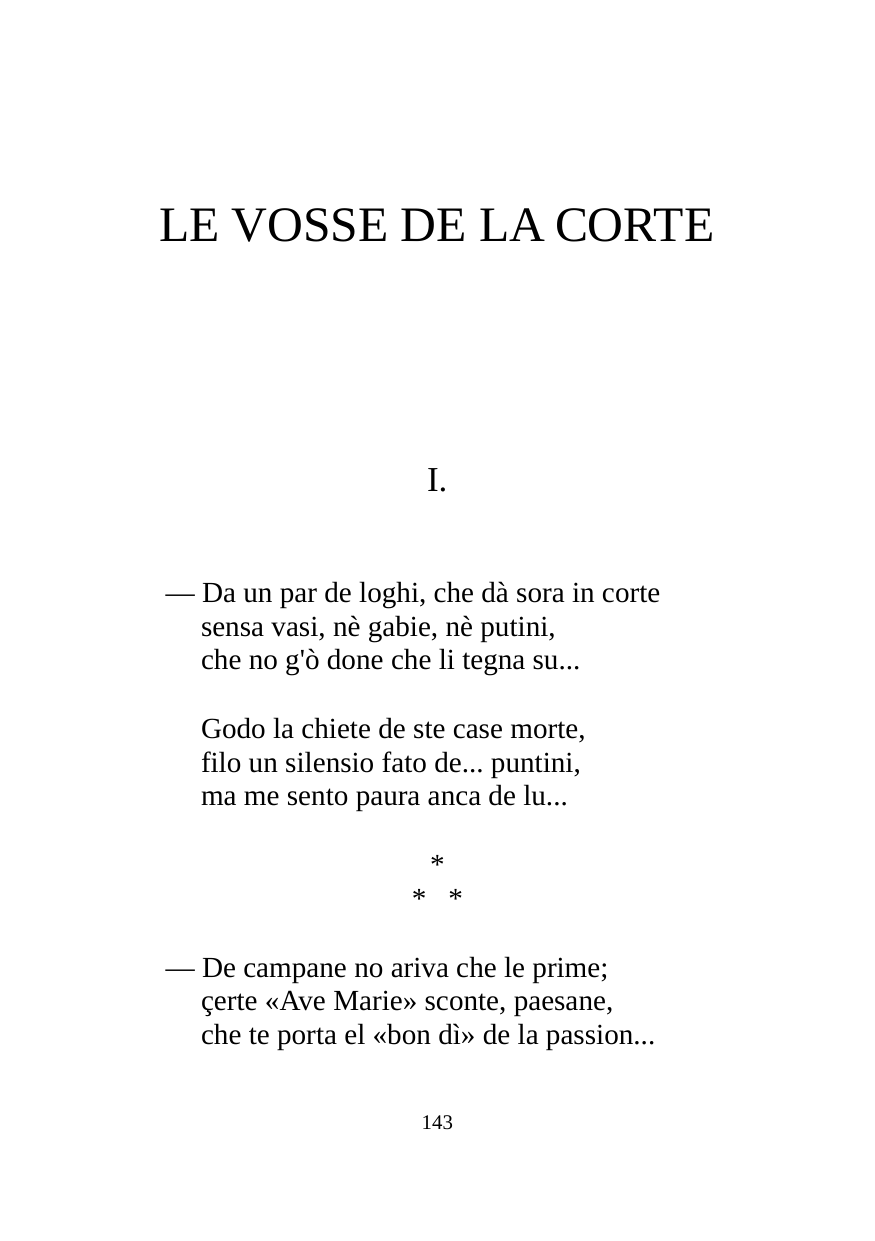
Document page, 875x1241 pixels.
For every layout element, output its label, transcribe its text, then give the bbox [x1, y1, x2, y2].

subtitle I. [106, 458, 768, 499]
text Godo la chiete de ste case morte, filo un silensio fato de... puntini, ma me sento paura anca de lu... [201, 711, 768, 812]
text — Da un par de loghi, che dà sora in corte sensa vasi, nè gabie, nè putini, che no g'ò done che li tegna su... [165, 575, 768, 676]
text * * * [106, 847, 768, 914]
subtitle LE VOSSE DE LA CORTE [106, 195, 768, 252]
text — De campane no ariva che le prime; çerte «Ave Marie» sconte, paesane, che te porta el «bon dì» de la passion... [165, 950, 768, 1051]
